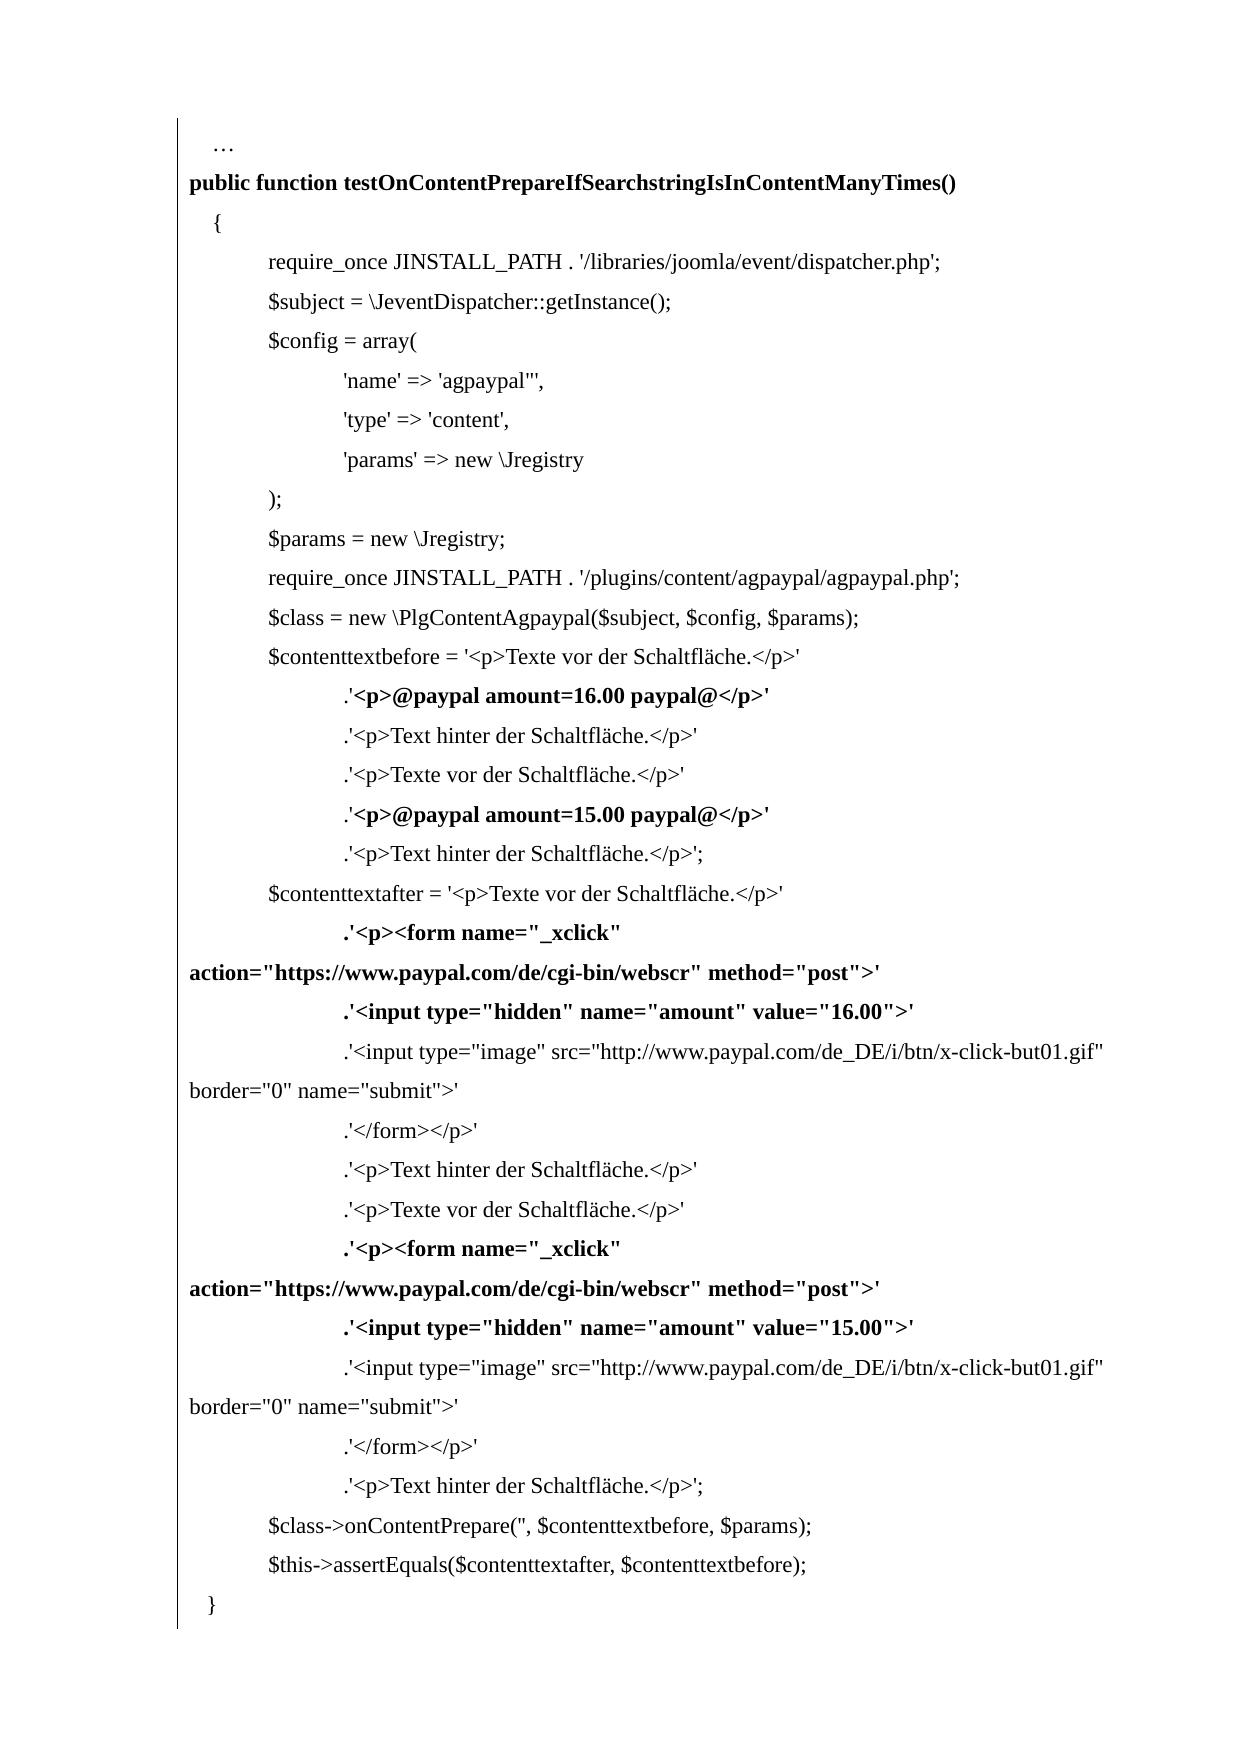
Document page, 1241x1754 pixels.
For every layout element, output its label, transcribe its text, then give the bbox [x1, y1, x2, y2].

text … public function testOnContentPrepareIfSearchstringIsInContentManyTimes() { require_once JINSTALL_PATH . '/libraries/joomla/event/dispatcher.php'; $subject = \JeventDispatcher::getInstance(); $config = array( 'name' => 'agpaypal"', 'type' => 'content', 'params' => new \Jregistry ); $params = new \Jregistry; require_once JINSTALL_PATH . '/plugins/content/agpaypal/agpaypal.php'; $class = new \PlgContentAgpaypal($subject, $config, $params); $contenttextbefore = '<p>Texte vor der Schaltfläche.</p>' .'<p>@paypal amount=16.00 paypal@</p>' .'<p>Text hinter der Schaltfläche.</p>' .'<p>Texte vor der Schaltfläche.</p>' .'<p>@paypal amount=15.00 paypal@</p>' .'<p>Text hinter der Schaltfläche.</p>'; $contenttextafter = '<p>Texte vor der Schaltfläche.</p>' .'<p><form name="_xclick" action="https://www.paypal.com/de/cgi-bin/webscr" method="post">' .'<input type="hidden" name="amount" value="16.00">' .'<input type="image" src="http://www.paypal.com/de_DE/i/btn/x-click-but01.gif" border="0" name="submit">' .'</form></p>' .'<p>Text hinter der Schaltfläche.</p>' .'<p>Texte vor der Schaltfläche.</p>' .'<p><form name="_xclick" action="https://www.paypal.com/de/cgi-bin/webscr" method="post">' .'<input type="hidden" name="amount" value="15.00">' .'<input type="image" src="http://www.paypal.com/de_DE/i/btn/x-click-but01.gif" border="0" name="submit">' .'</form></p>' .'<p>Text hinter der Schaltfläche.</p>'; $class->onContentPrepare('', $contenttextbefore, $params); $this->assertEquals($contenttextafter, $contenttextbefore); } [178, 118, 1122, 1629]
